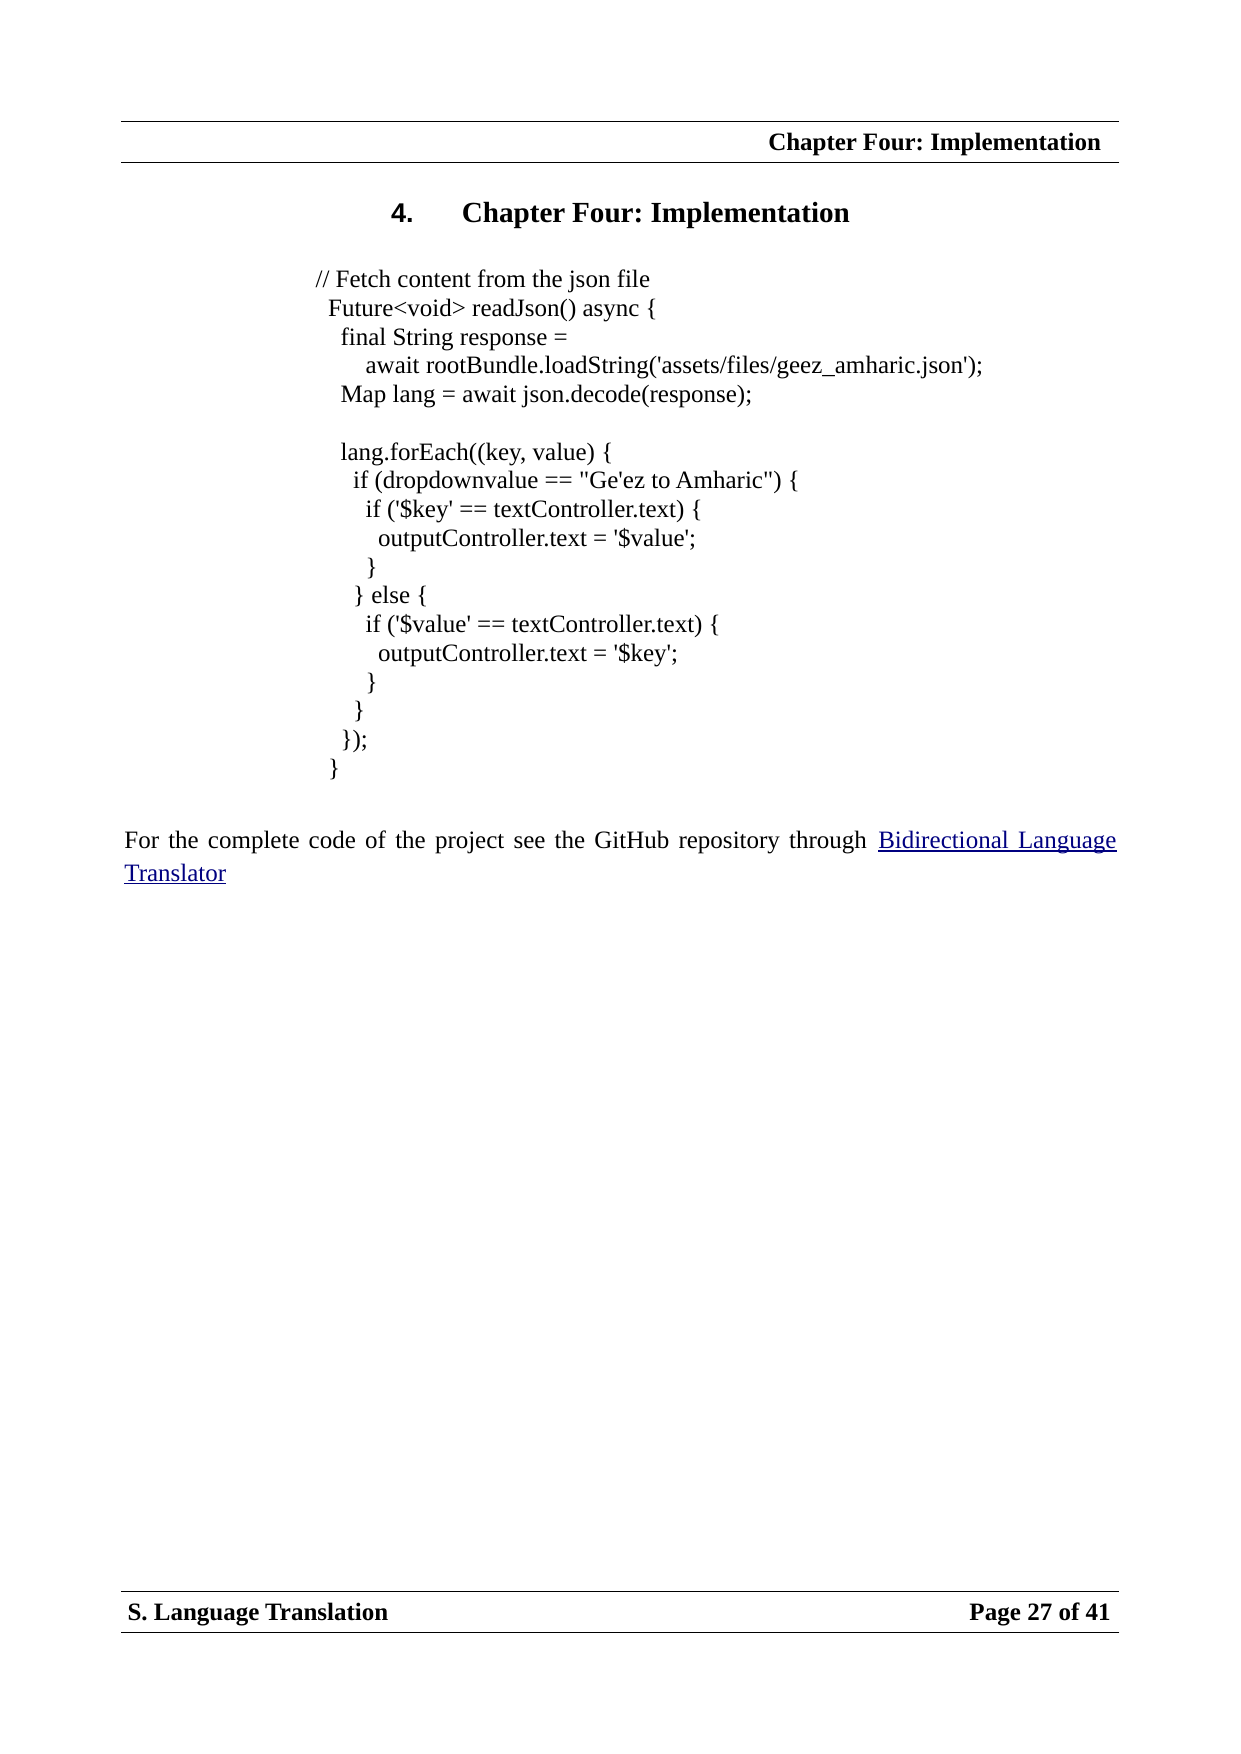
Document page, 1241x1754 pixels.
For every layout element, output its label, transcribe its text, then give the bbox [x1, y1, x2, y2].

subtitle Chapter Four: Implementation [121, 192, 1119, 229]
text For the complete code of the project see the GitHub repository through Bidirectional Language Translator [121, 822, 1119, 887]
